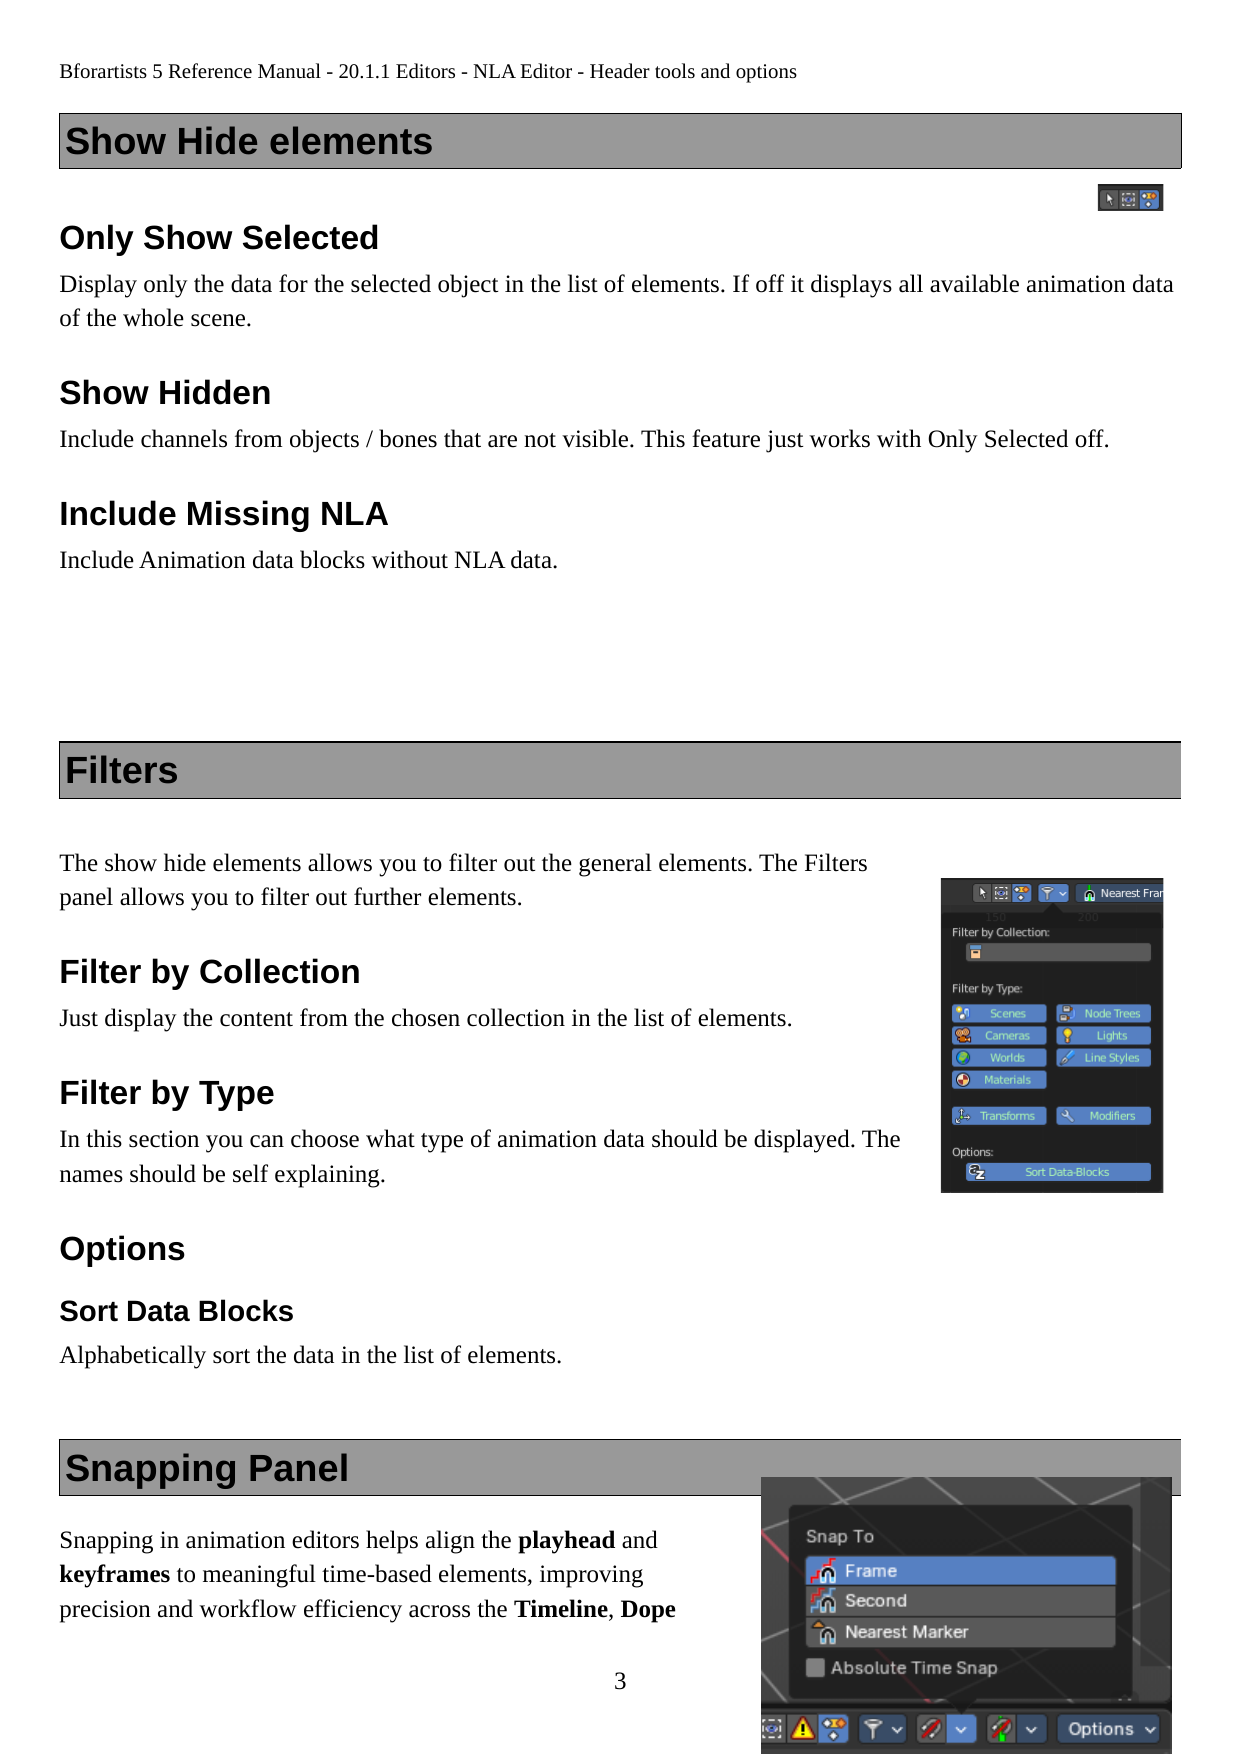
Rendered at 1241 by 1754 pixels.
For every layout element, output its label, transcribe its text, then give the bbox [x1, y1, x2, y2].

subtitle Options [59, 1229, 1181, 1267]
text Include channels from objects / bones that are not visible. This feature just works with Only Selected off. [59, 424, 1181, 453]
subtitle Filter by Type [59, 1073, 940, 1112]
text Just display the content from the chosen collection in the list of elements. [59, 1003, 940, 1032]
subtitle Sort Data Blocks [59, 1294, 1181, 1328]
table_header Show Hide elements [60, 114, 1181, 168]
text The show hide elements allows you to filter out the general elements. The Filters panel allows you to filter out further elements. [59, 848, 1181, 911]
text Alphabetically sort the data in the list of elements. [59, 1341, 1181, 1369]
text Snapping in animation editors helps align the playhead and keyframes to meaningful time-based elements, improving precision and workflow efficiency across the Timeline, Dope [59, 1525, 761, 1622]
picture [761, 1477, 1172, 1754]
picture [940, 878, 1164, 1193]
text In this section you can choose what type of animation data should be displayed. The names should be self explaining. [59, 1124, 940, 1187]
subtitle Include Missing NLA [59, 494, 1181, 533]
picture [1097, 184, 1164, 211]
subtitle Show Hidden [59, 373, 1181, 412]
subtitle Filter by Collection [59, 952, 940, 991]
text Include Animation data blocks without NLA data. [59, 545, 1181, 574]
subtitle [1164, 952, 1181, 991]
subtitle [1164, 1073, 1181, 1112]
table_header Filters [60, 743, 1181, 798]
subtitle Only Show Selected [59, 217, 1181, 256]
table_header Snapping Panel [60, 1440, 1181, 1495]
text Display only the data for the selected object in the list of elements. If off it displays all available animation data of the whole scene. [59, 269, 1181, 332]
